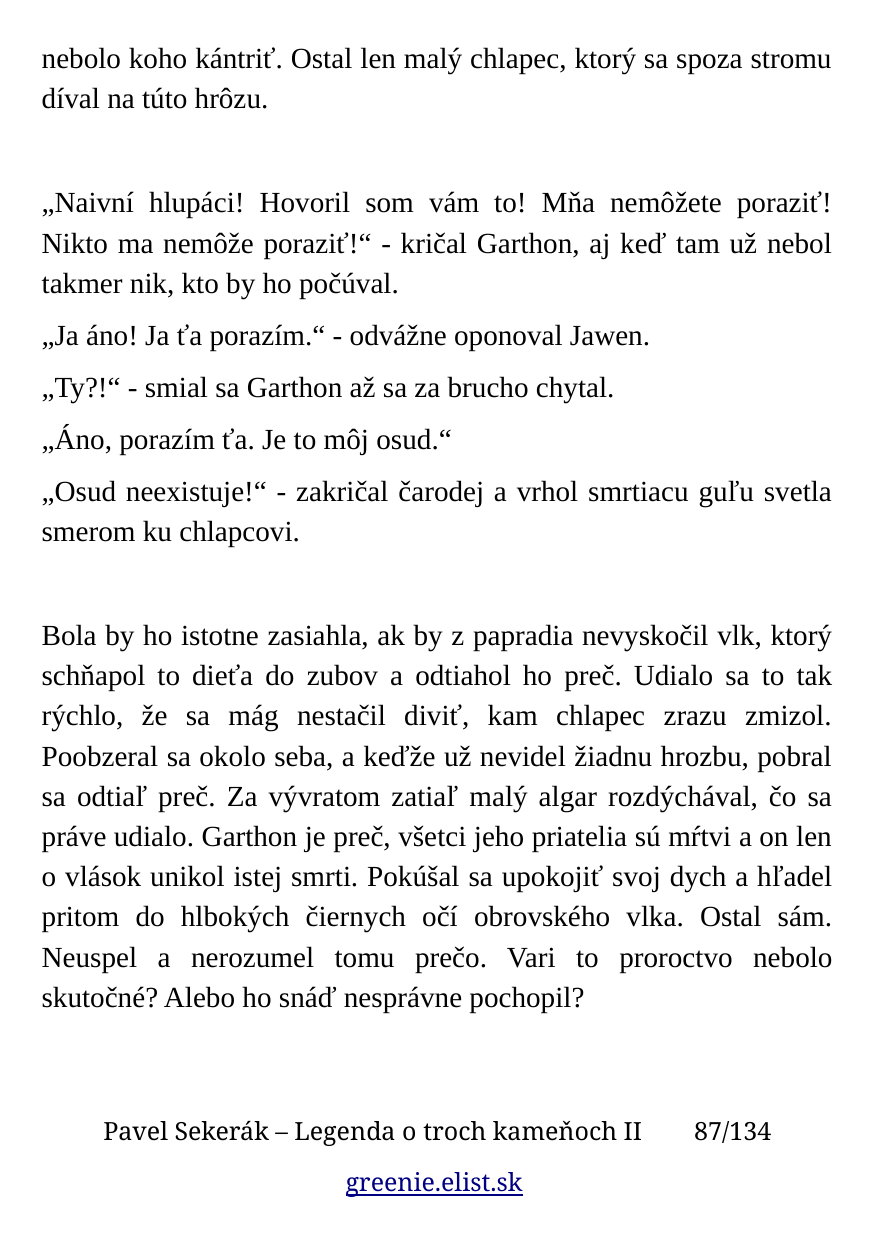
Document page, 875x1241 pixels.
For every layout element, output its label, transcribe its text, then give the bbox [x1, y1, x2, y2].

text „Ty?!“ - smial sa Garthon až sa za brucho chytal. [41, 370, 833, 403]
text Bola by ho istotne zasiahla, ak by z papradia nevyskočil vlk, ktorý schňapol to dieťa do zubov a odtiahol ho preč. Udialo sa to tak rýchlo, že sa mág nestačil diviť, kam chlapec zrazu zmizol. Poobzeral sa okolo seba, a keďže už nevidel žiadnu hrozbu, pobral sa odtiaľ preč. Za vývratom zatiaľ malý algar rozdýchával, čo sa práve udialo. Garthon je preč, všetci jeho priatelia sú mŕtvi a on len o vlások unikol istej smrti. Pokúšal sa upokojiť svoj dych a hľadel pritom do hlbokých čiernych očí obrovského vlka. Ostal sám. Neuspel a nerozumel tomu prečo. Vari to proroctvo nebolo skutočné? Alebo ho snáď nesprávne pochopil? [41, 618, 833, 1013]
text „Áno, porazím ťa. Je to môj osud.“ [41, 422, 833, 455]
text „Naivní hlupáci! Hovoril som vám to! Mňa nemôžete poraziť! Nikto ma nemôže poraziť!“ - kričal Garthon, aj keď tam už nebol takmer nik, kto by ho počúval. [41, 186, 833, 299]
text „Osud neexistuje!“ - zakričal čarodej a vrhol smrtiacu guľu svetla smerom ku chlapcovi. [41, 474, 833, 548]
text „Ja áno! Ja ťa porazím.“ - odvážne oponoval Jawen. [41, 318, 833, 351]
text nebolo koho kántriť. Ostal len malý chlapec, ktorý sa spoza stromu díval na túto hrôzu. [41, 41, 833, 115]
